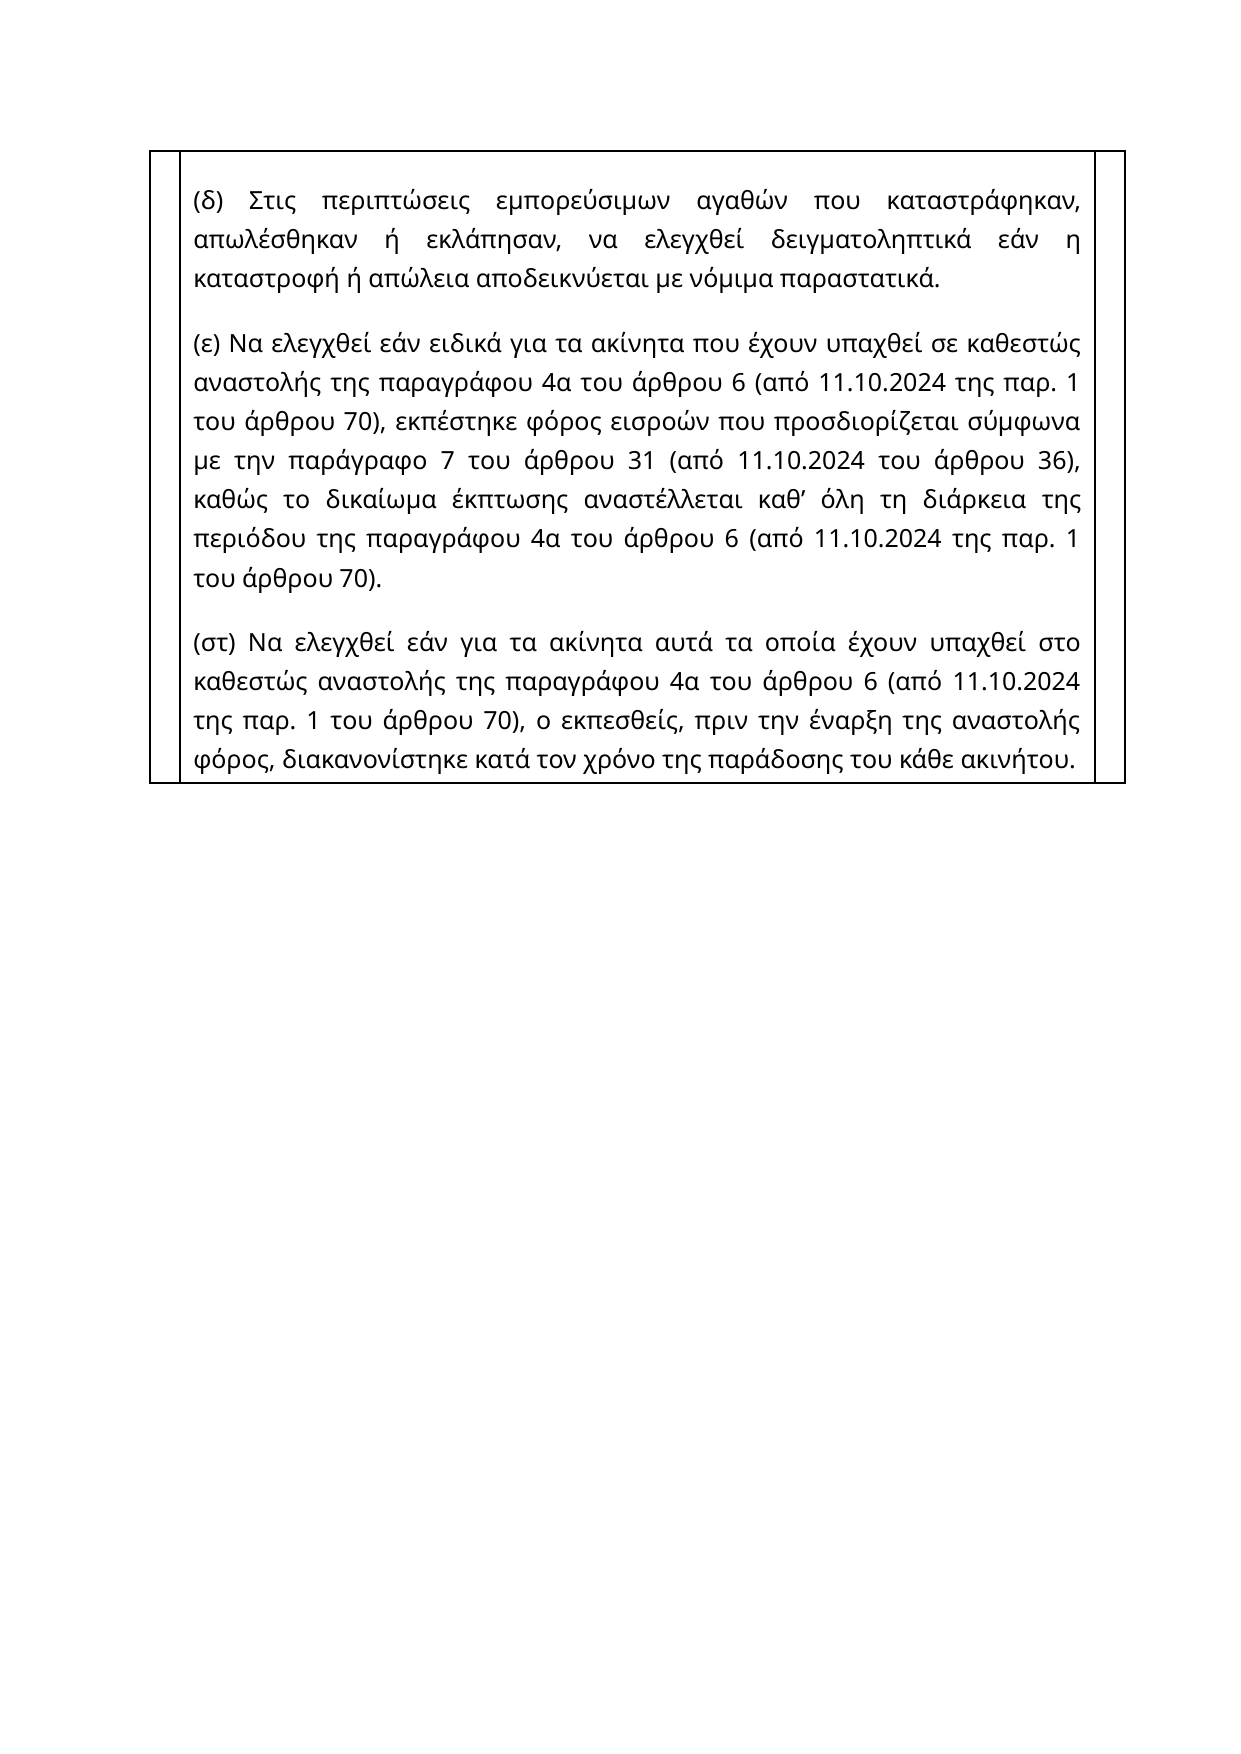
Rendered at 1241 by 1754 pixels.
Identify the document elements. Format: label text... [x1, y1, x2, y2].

table_header [1096, 152, 1124, 782]
table_header (δ) Στις περιπτώσεις εμπορεύσιμων αγαθών που καταστράφηκαν, απωλέσθηκαν ή εκλάπησαν, να ελεγχθεί δειγματοληπτικά εάν η καταστροφή ή απώλεια αποδεικνύεται με νόμιμα παραστατικά. (ε) Να ελεγχθεί εάν ειδικά για τα ακίνητα που έχουν υπαχθεί σε καθεστώς αναστολής της παραγράφου 4α του άρθρου 6 (από 11.10.2024 της παρ. 1 του άρθρου 70), εκπέστηκε φόρος εισροών που προσδιορίζεται σύμφωνα με την παράγραφο 7 του άρθρου 31 (από 11.10.2024 του άρθρου 36), καθώς το δικαίωμα έκπτωσης αναστέλλεται καθ’ όλη τη διάρκεια της περιόδου της παραγράφου 4α του άρθρου 6 (από 11.10.2024 της παρ. 1 του άρθρου 70). (στ) Να ελεγχθεί εάν για τα ακίνητα αυτά τα οποία έχουν υπαχθεί στο καθεστώς αναστολής της παραγράφου 4α του άρθρου 6 (από 11.10.2024 της παρ. 1 του άρθρου 70), ο εκπεσθείς, πριν την έναρξη της αναστολής φόρος, διακανονίστηκε κατά τον χρόνο της παράδοσης του κάθε ακινήτου. [181, 152, 1094, 782]
table_header [151, 152, 179, 782]
